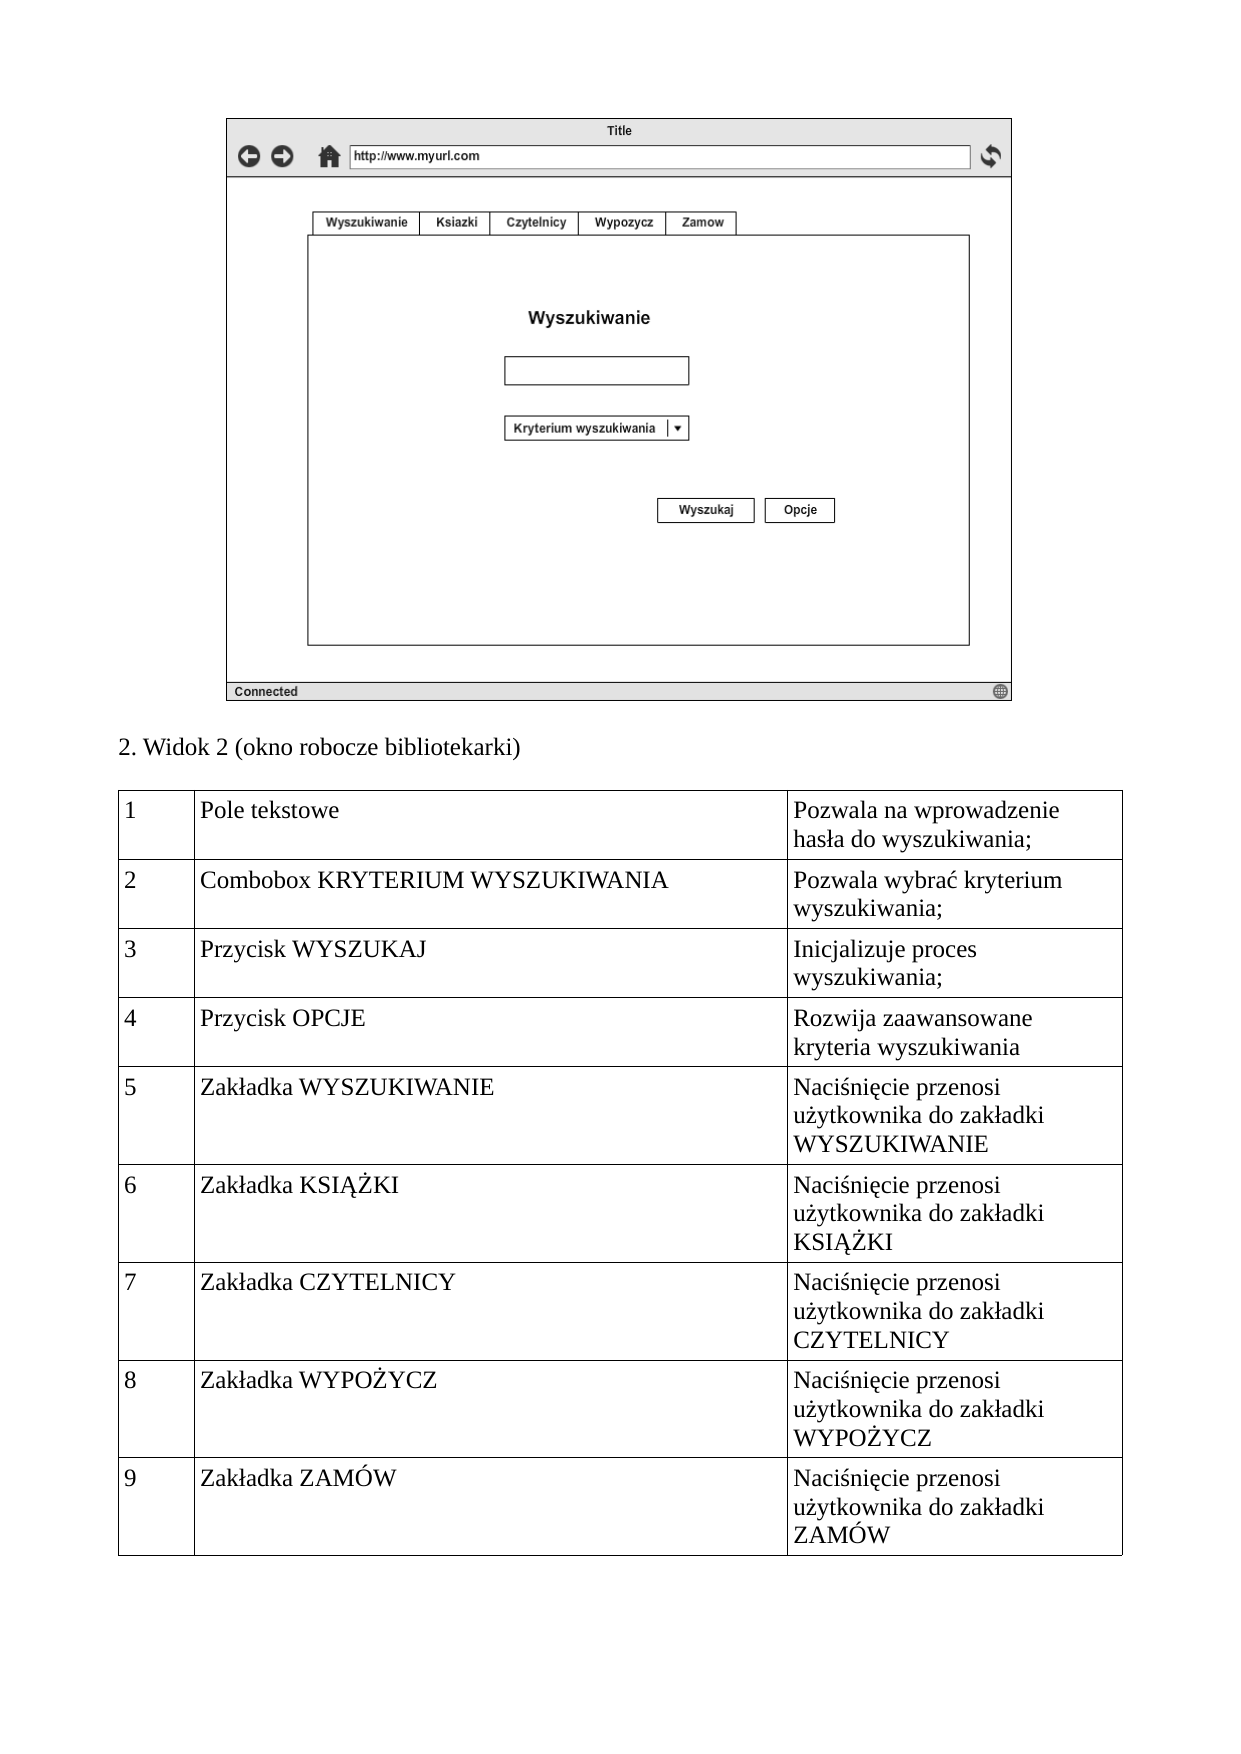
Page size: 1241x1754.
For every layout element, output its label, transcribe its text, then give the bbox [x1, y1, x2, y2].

picture [226, 118, 1015, 704]
table_cell Combobox KRYTERIUM WYSZUKIWANIA [195, 860, 787, 928]
table_cell Zakładka WYPOŻYCZ [195, 1361, 787, 1457]
table_cell Inicjalizuje proces wyszukiwania; [788, 929, 1122, 997]
table_cell Naciśnięcie przenosi użytkownika do zakładki CZYTELNICY [788, 1263, 1122, 1359]
table_cell Pozwala wybrać kryterium wyszukiwania; [788, 860, 1122, 928]
table_cell Naciśnięcie przenosi użytkownika do zakładki WYPOŻYCZ [788, 1361, 1122, 1457]
table_cell Zakładka ZAMÓW [195, 1458, 787, 1555]
table_cell Zakładka WYSZUKIWANIE [195, 1067, 787, 1164]
table_cell 5 [119, 1067, 194, 1164]
table_cell Przycisk WYSZUKAJ [195, 929, 787, 997]
table_header Pole tekstowe [195, 791, 787, 859]
table_cell 9 [119, 1458, 194, 1555]
table_cell Naciśnięcie przenosi użytkownika do zakładki WYSZUKIWANIE [788, 1067, 1122, 1164]
table_header Pozwala na wprowadzenie hasła do wyszukiwania; [788, 791, 1122, 859]
text 2. Widok 2 (okno robocze bibliotekarki) [118, 732, 1122, 761]
table_cell 6 [119, 1165, 194, 1262]
table_cell Naciśnięcie przenosi użytkownika do zakładki ZAMÓW [788, 1458, 1122, 1555]
table_cell 7 [119, 1263, 194, 1359]
table_cell 3 [119, 929, 194, 997]
table_cell Przycisk OPCJE [195, 998, 787, 1066]
table_cell 8 [119, 1361, 194, 1457]
table_cell 2 [119, 860, 194, 928]
table_header 1 [119, 791, 194, 859]
table_cell 4 [119, 998, 194, 1066]
table_cell Zakładka CZYTELNICY [195, 1263, 787, 1359]
table_cell Naciśnięcie przenosi użytkownika do zakładki KSIĄŻKI [788, 1165, 1122, 1262]
table_cell Rozwija zaawansowane kryteria wyszukiwania [788, 998, 1122, 1066]
table_cell Zakładka KSIĄŻKI [195, 1165, 787, 1262]
